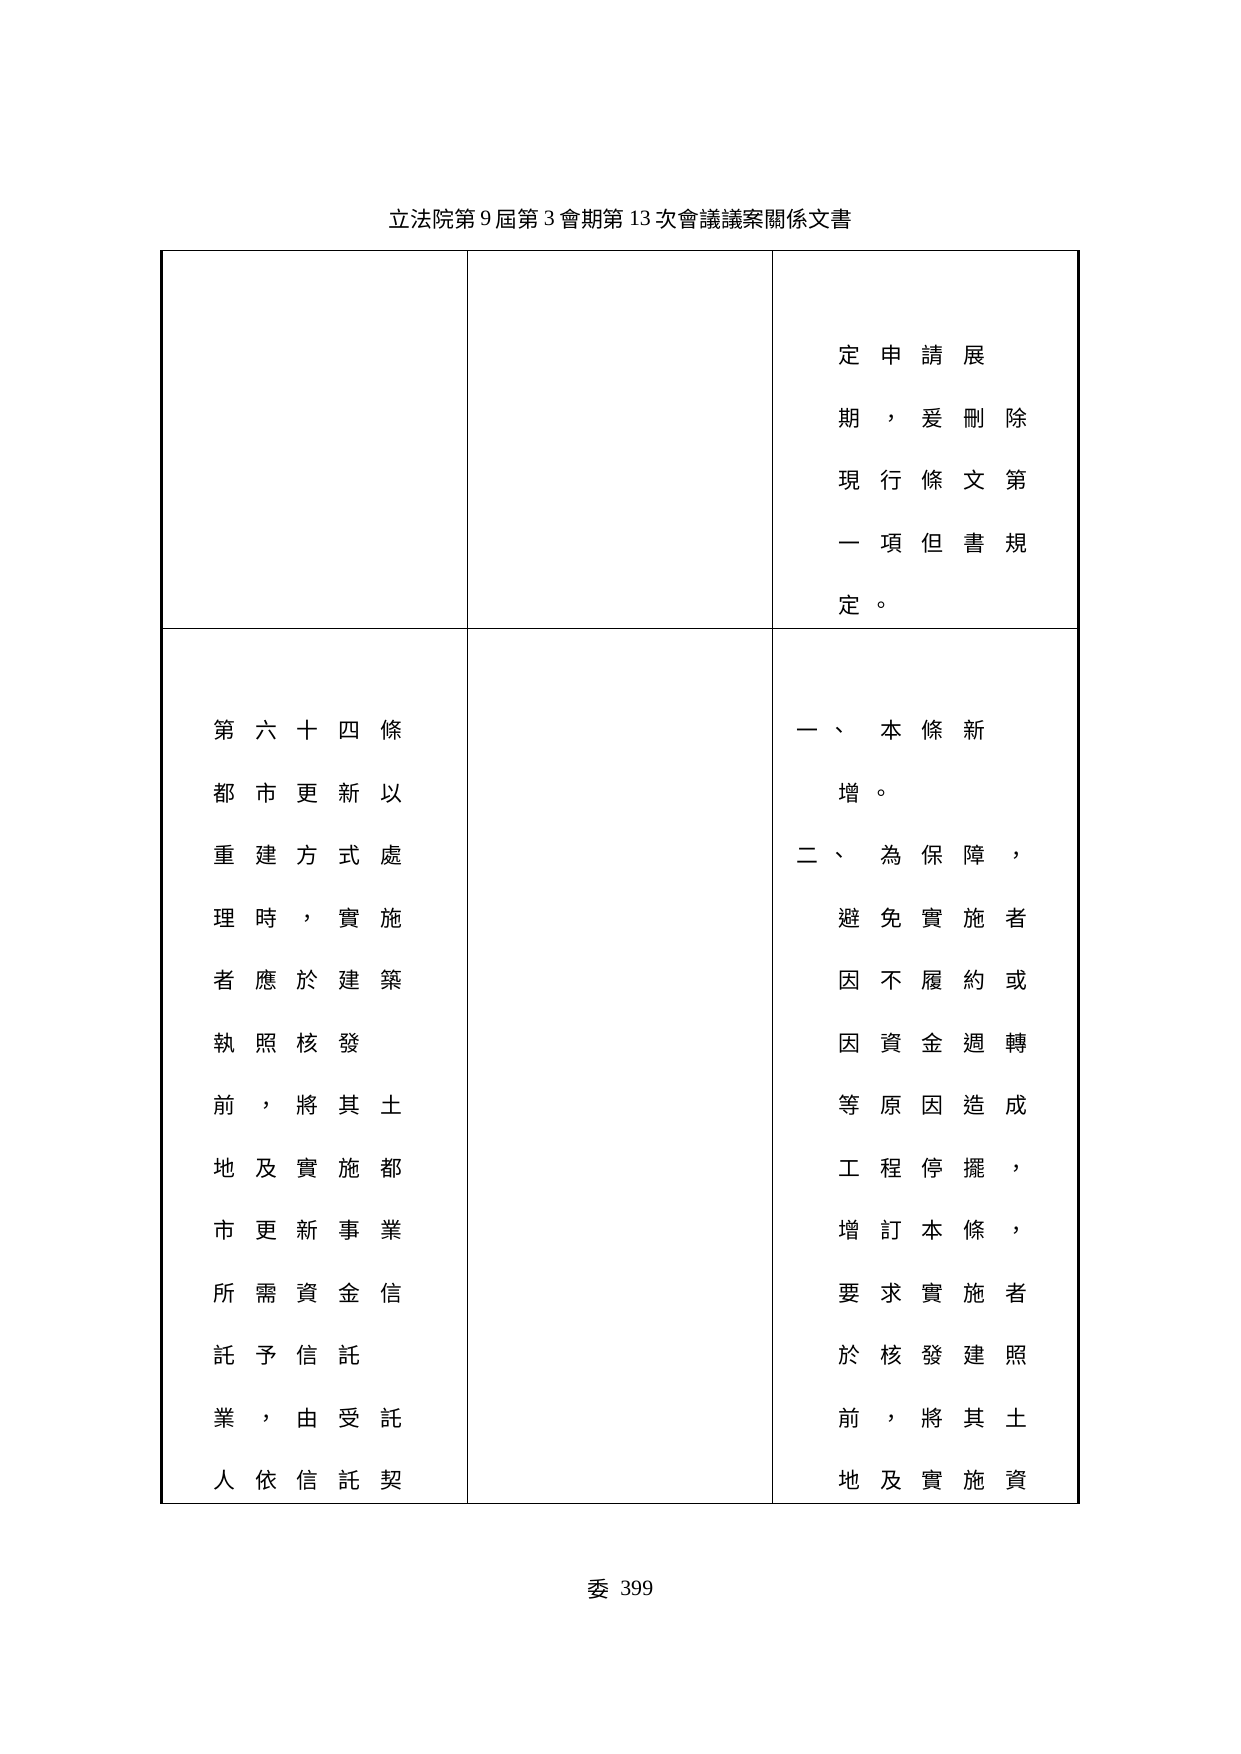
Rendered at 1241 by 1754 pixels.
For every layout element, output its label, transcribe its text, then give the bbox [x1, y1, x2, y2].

table_cell 定申請展期，爰刪除現行條文第一項但書規定。 [773, 251, 1077, 628]
table_cell 一、本條新增。 二、為保障，避免實施者因不履約或因資金週轉等原因造成工程停擺，增訂本條，要求實施者於核發建照前，將其土地及實施資 [773, 629, 1077, 1503]
table_cell [163, 251, 467, 628]
table_cell [468, 629, 772, 1503]
table_cell [468, 251, 772, 628]
table_cell 第六十四條 都市更新以重建方式處理時，實施者應於建築執照核發前，將其土地及實施都市更新事業所需資金信託予信託業，由受託人依信託契 [163, 629, 467, 1503]
